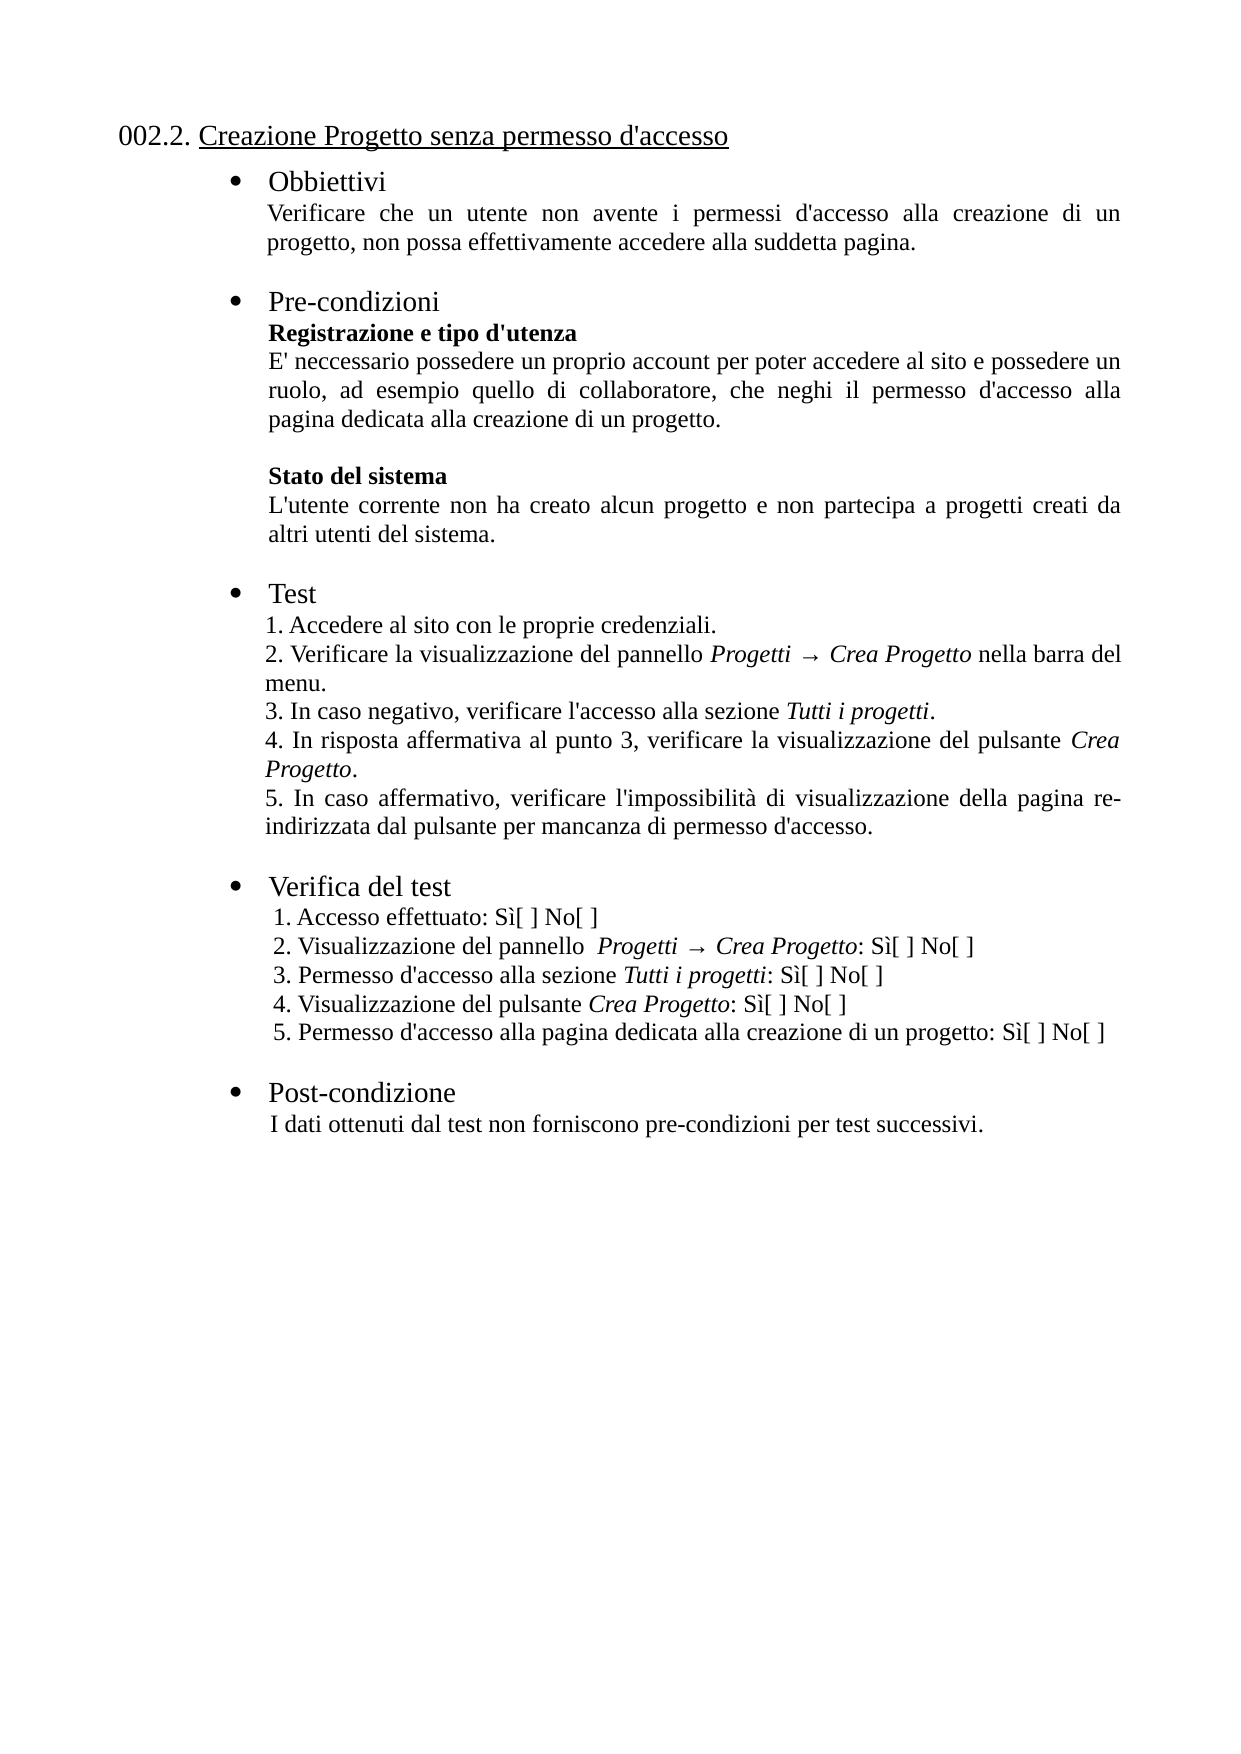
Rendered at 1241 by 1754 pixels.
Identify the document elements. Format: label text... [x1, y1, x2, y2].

list Pre-condizioni [231, 284, 1122, 318]
text Registrazione e tipo d'utenza [268, 318, 1122, 346]
text 2. Verificare la visualizzazione del pannello Progetti → Crea Progetto nella barra del menu. [265, 639, 1122, 696]
text 4. In risposta affermativa al punto 3, verificare la visualizzazione del pulsante Crea Progetto. [265, 725, 1122, 783]
text E' neccessario possedere un proprio account per poter accedere al sito e possedere un ruolo, ad esempio quello di collaboratore, che neghi il permesso d'accesso alla pagina dedicata alla creazione di un progetto. [268, 346, 1122, 433]
text Verificare che un utente non avente i permessi d'accesso alla creazione di un progetto, non possa effettivamente accedere alla suddetta pagina. [267, 198, 1122, 255]
text 5. In caso affermativo, verificare l'impossibilità di visualizzazione della pagina re-indirizzata dal pulsante per mancanza di permesso d'accesso. [265, 783, 1122, 840]
text I dati ottenuti dal test non forniscono pre-condizioni per test successivi. [270, 1109, 1122, 1137]
text 1. Accedere al sito con le proprie credenziali. [265, 610, 1122, 639]
list Obbiettivi [231, 164, 1122, 198]
subtitle 002.2. Creazione Progetto senza permesso d'accesso [118, 118, 1122, 152]
text 5. Permesso d'accesso alla pagina dedicata alla creazione di un progetto: Sì[ ] No[ ] [273, 1017, 1122, 1046]
text Stato del sistema [268, 461, 1122, 490]
text 2. Visualizzazione del pannello Progetti → Crea Progetto: Sì[ ] No[ ] [273, 931, 1122, 960]
text 3. In caso negativo, verificare l'accesso alla sezione Tutti i progetti. [265, 696, 1122, 725]
list Verifica del test [231, 869, 1122, 902]
text 3. Permesso d'accesso alla sezione Tutti i progetti: Sì[ ] No[ ] [273, 960, 1122, 989]
text 4. Visualizzazione del pulsante Crea Progetto: Sì[ ] No[ ] [273, 989, 1122, 1017]
text L'utente corrente non ha creato alcun progetto e non partecipa a progetti creati da altri utenti del sistema. [268, 490, 1122, 548]
text 1. Accesso effettuato: Sì[ ] No[ ] [273, 902, 1122, 931]
list Post-condizione [231, 1075, 1122, 1109]
list Test [231, 576, 1122, 610]
